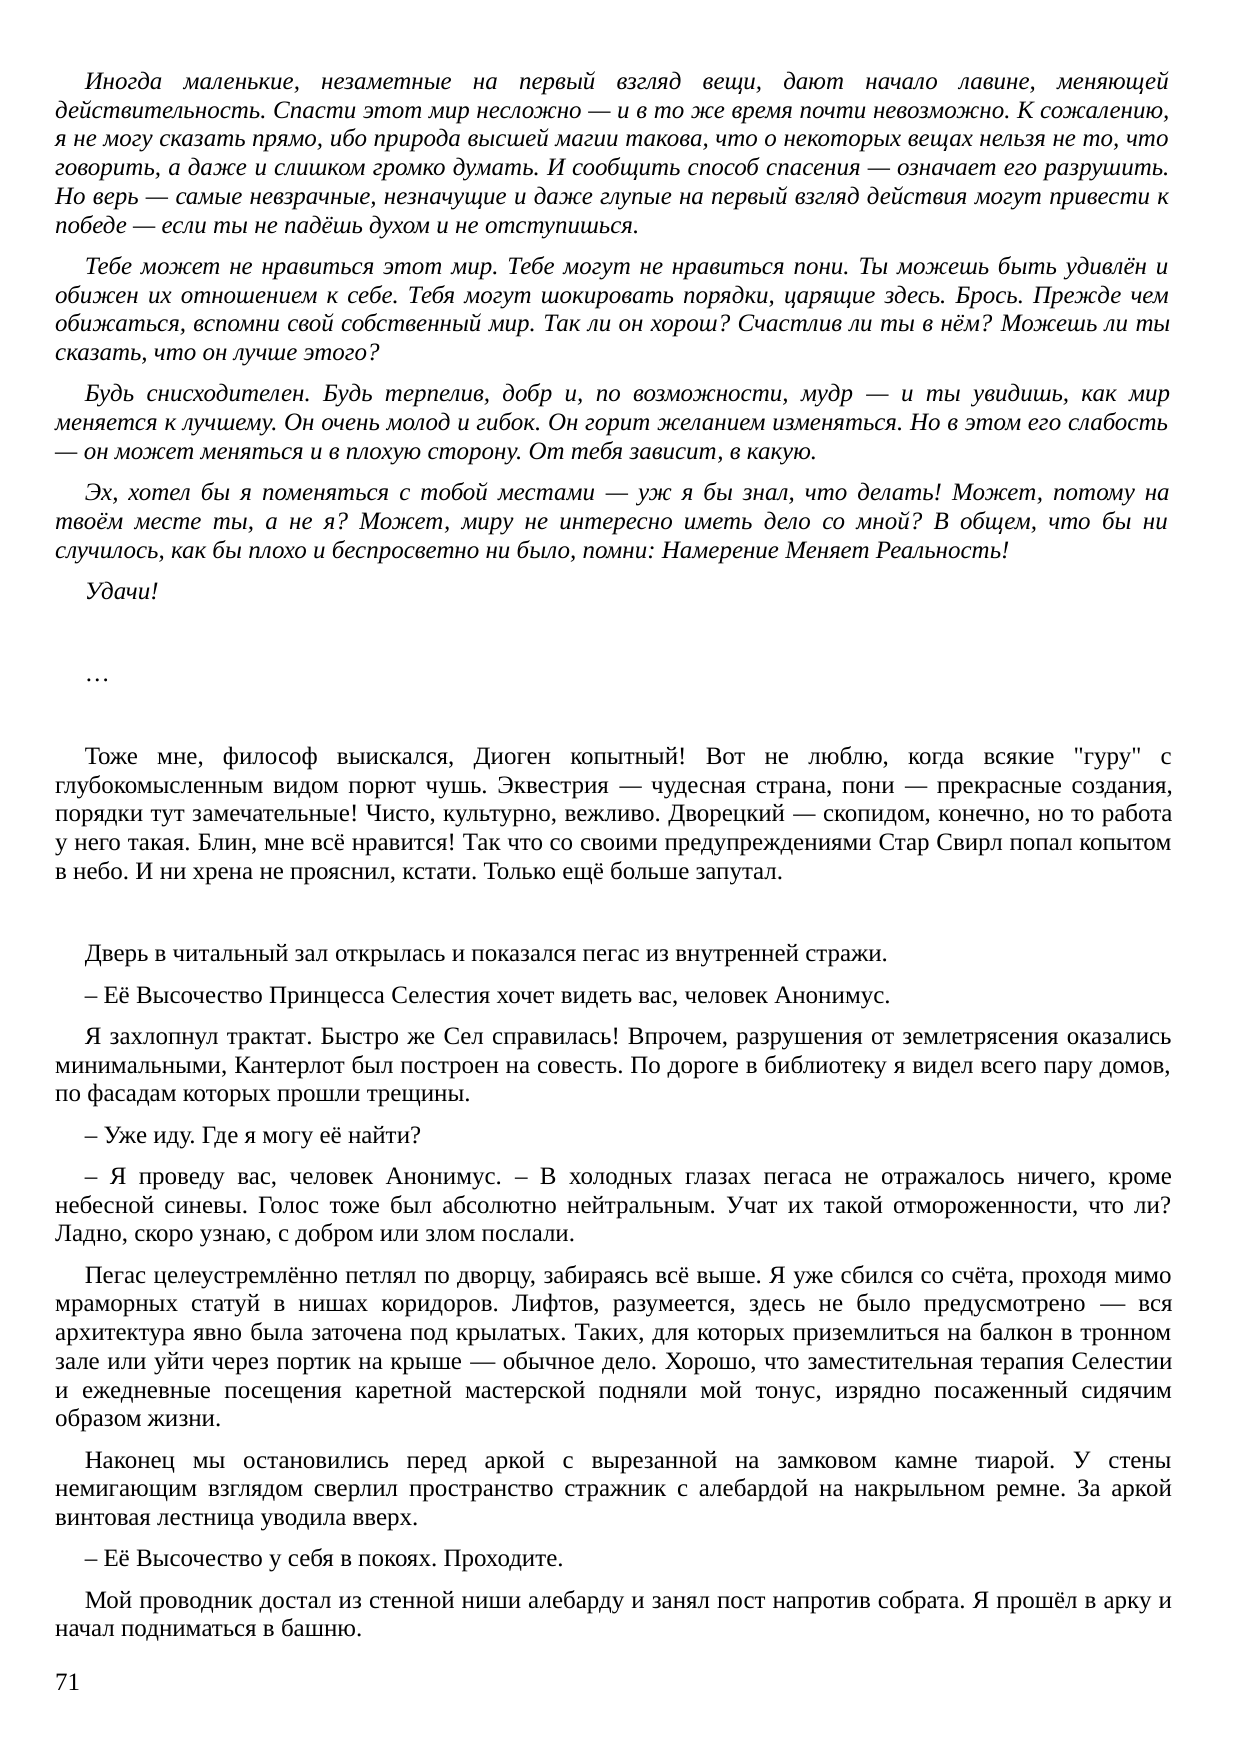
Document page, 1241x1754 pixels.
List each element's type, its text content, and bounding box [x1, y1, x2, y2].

text – Уже иду. Где я могу её найти? [55, 1120, 1173, 1148]
text – Её Высочество Принцесса Селестия хочет видеть вас, человек Анонимус. [55, 980, 1173, 1008]
text Я захлопнул трактат. Быстро же Сел справилась! Впрочем, разрушения от землетрясения оказались минимальными, Кантерлот был построен на совесть. По дороге в библиотеку я видел всего пару домов, по фасадам которых прошли трещины. [55, 1021, 1173, 1107]
text Наконец мы остановились перед аркой с вырезанной на замковом камне тиарой. У стены немигающим взглядом сверлил пространство стражник с алебардой на накрыльном ремне. За аркой винтовая лестница уводила вверх. [55, 1445, 1173, 1531]
text Иногда маленькие, незаметные на первый взгляд вещи, дают начало лавине, меняющей действительность. Спасти этот мир несложно — и в то же время почти невозможно. К сожалению, я не могу сказать прямо, ибо природа высшей магии такова, что о некоторых вещах нельзя не то, что говорить, а даже и слишком громко думать. И сообщить способ спасения — означает его разрушить. Но верь — самые невзрачные, незначущие и даже глупые на первый взгляд действия могут привести к победе — если ты не падёшь духом и не отступишься. [55, 66, 1173, 238]
text Тоже мне, философ выискался, Диоген копытный! Вот не люблю, когда всякие "гуру" с глубокомысленным видом порют чушь. Эквестрия — чудесная страна, пони — прекрасные создания, порядки тут замечательные! Чисто, культурно, вежливо. Дворецкий — скопидом, конечно, но то работа у него такая. Блин, мне всё нравится! Так что со своими предупреждениями Стар Свирл попал копытом в небо. И ни хрена не прояснил, кстати. Только ещё больше запутал. [55, 741, 1173, 885]
text Будь снисходителен. Будь терпелив, добр и, по возможности, мудр — и ты увидишь, как мир меняется к лучшему. Он очень молод и гибок. Он горит желанием изменяться. Но в этом его слабость — он может меняться и в плохую сторону. От тебя зависит, в какую. [55, 378, 1173, 465]
text Тебе может не нравиться этот мир. Тебе могут не нравиться пони. Ты можешь быть удивлён и обижен их отношением к себе. Тебя могут шокировать порядки, царящие здесь. Брось. Прежде чем обижаться, вспомни свой собственный мир. Так ли он хорош? Счастлив ли ты в нём? Можешь ли ты сказать, что он лучше этого? [55, 251, 1173, 366]
text Удачи! [55, 576, 1173, 605]
text – Я проведу вас, человек Анонимус. – В холодных глазах пегаса не отражалось ничего, кроме небесной синевы. Голос тоже был абсолютно нейтральным. Учат их такой отмороженности, что ли? Ладно, скоро узнаю, с добром или злом послали. [55, 1161, 1173, 1247]
text Мой проводник достал из стенной ниши алебарду и занял пост напротив собрата. Я прошёл в арку и начал подниматься в башню. [55, 1585, 1173, 1642]
text … [55, 658, 1173, 687]
text – Её Высочество у себя в покоях. Проходите. [55, 1543, 1173, 1572]
text Эх, хотел бы я поменяться с тобой местами — уж я бы знал, что делать! Может, потому на твоём месте ты, а не я? Может, миру не интересно иметь дело со мной? В общем, что бы ни случилось, как бы плохо и беспросветно ни было, помни: Намерение Меняет Реальность! [55, 477, 1173, 563]
text Дверь в читальный зал открылась и показался пегас из внутренней стражи. [55, 938, 1173, 967]
text Пегас целеустремлённо петлял по дворцу, забираясь всё выше. Я уже сбился со счёта, проходя мимо мраморных статуй в нишах коридоров. Лифтов, разумеется, здесь не было предусмотрено — вся архитектура явно была заточена под крылатых. Таких, для которых приземлиться на балкон в тронном зале или уйти через портик на крыше — обычное дело. Хорошо, что заместительная терапия Селестии и ежедневные посещения каретной мастерской подняли мой тонус, изрядно посаженный сидячим образом жизни. [55, 1260, 1173, 1432]
